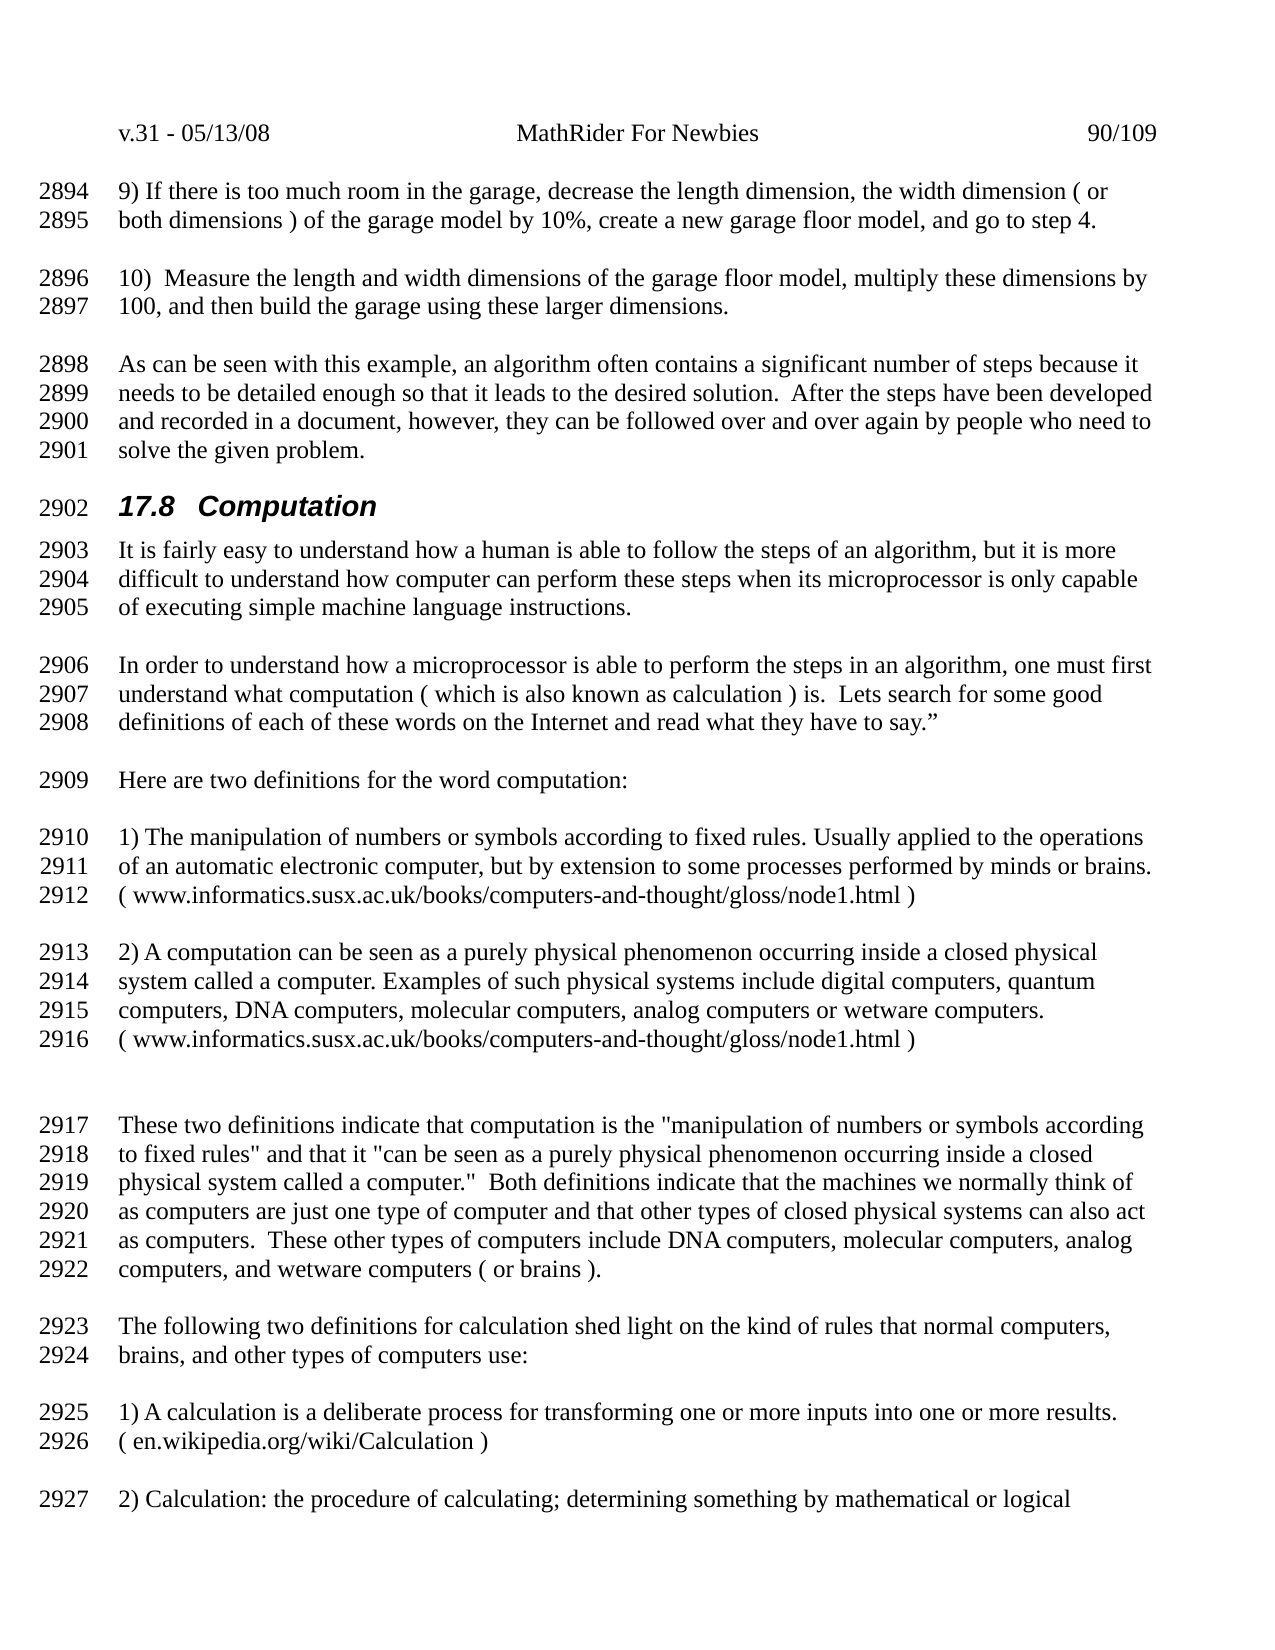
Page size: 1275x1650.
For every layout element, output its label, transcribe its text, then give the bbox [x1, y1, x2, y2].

text 1) A calculation is a deliberate process for transforming one or more inputs into one or more results. ( en.wikipedia.org/wiki/Calculation ) [118, 1397, 1157, 1455]
text 2) A computation can be seen as a purely physical phenomenon occurring inside a closed physical system called a computer. Examples of such physical systems include digital computers, quantum computers, DNA computers, molecular computers, analog computers or wetware computers. ( www.informatics.susx.ac.uk/books/computers-and-thought/gloss/node1.html ) [118, 937, 1157, 1052]
text 10) Measure the length and width dimensions of the garage floor model, multiply these dimensions by 100, and then build the garage using these larger dimensions. [118, 263, 1157, 320]
text 1) The manipulation of numbers or symbols according to fixed rules. Usually applied to the operations of an automatic electronic computer, but by extension to some processes performed by minds or brains. ( www.informatics.susx.ac.uk/books/computers-and-thought/gloss/node1.html ) [118, 822, 1157, 909]
text 9) If there is too much room in the garage, decrease the length dimension, the width dimension ( or both dimensions ) of the garage model by 10%, create a new garage floor model, and go to step 4. [118, 176, 1157, 234]
text In order to understand how a microprocessor is able to perform the steps in an algorithm, one must first understand what computation ( which is also known as calculation ) is. Lets search for some good definitions of each of these words on the Internet and read what they have to say.” [118, 650, 1157, 736]
text The following two definitions for calculation shed light on the kind of rules that normal computers, brains, and other types of computers use: [118, 1311, 1157, 1369]
text As can be seen with this example, an algorithm often contains a significant number of steps because it needs to be detailed enough so that it leads to the desired solution. After the steps have been developed and recorded in a document, however, they can be followed over and over again by people who need to solve the given problem. [118, 349, 1157, 464]
subtitle Computation [118, 489, 1157, 522]
text 2) Calculation: the procedure of calculating; determining something by mathematical or logical [118, 1484, 1157, 1512]
text These two definitions indicate that computation is the "manipulation of numbers or symbols according to fixed rules" and that it "can be seen as a purely physical phenomenon occurring inside a closed physical system called a computer." Both definitions indicate that the machines we normally think of as computers are just one type of computer and that other types of closed physical systems can also act as computers. These other types of computers include DNA computers, molecular computers, analog computers, and wetware computers ( or brains ). [118, 1110, 1157, 1282]
text Here are two definitions for the word computation: [118, 765, 1157, 794]
text It is fairly easy to understand how a human is able to follow the steps of an algorithm, but it is more difficult to understand how computer can perform these steps when its microprocessor is only capable of executing simple machine language instructions. [118, 535, 1157, 621]
